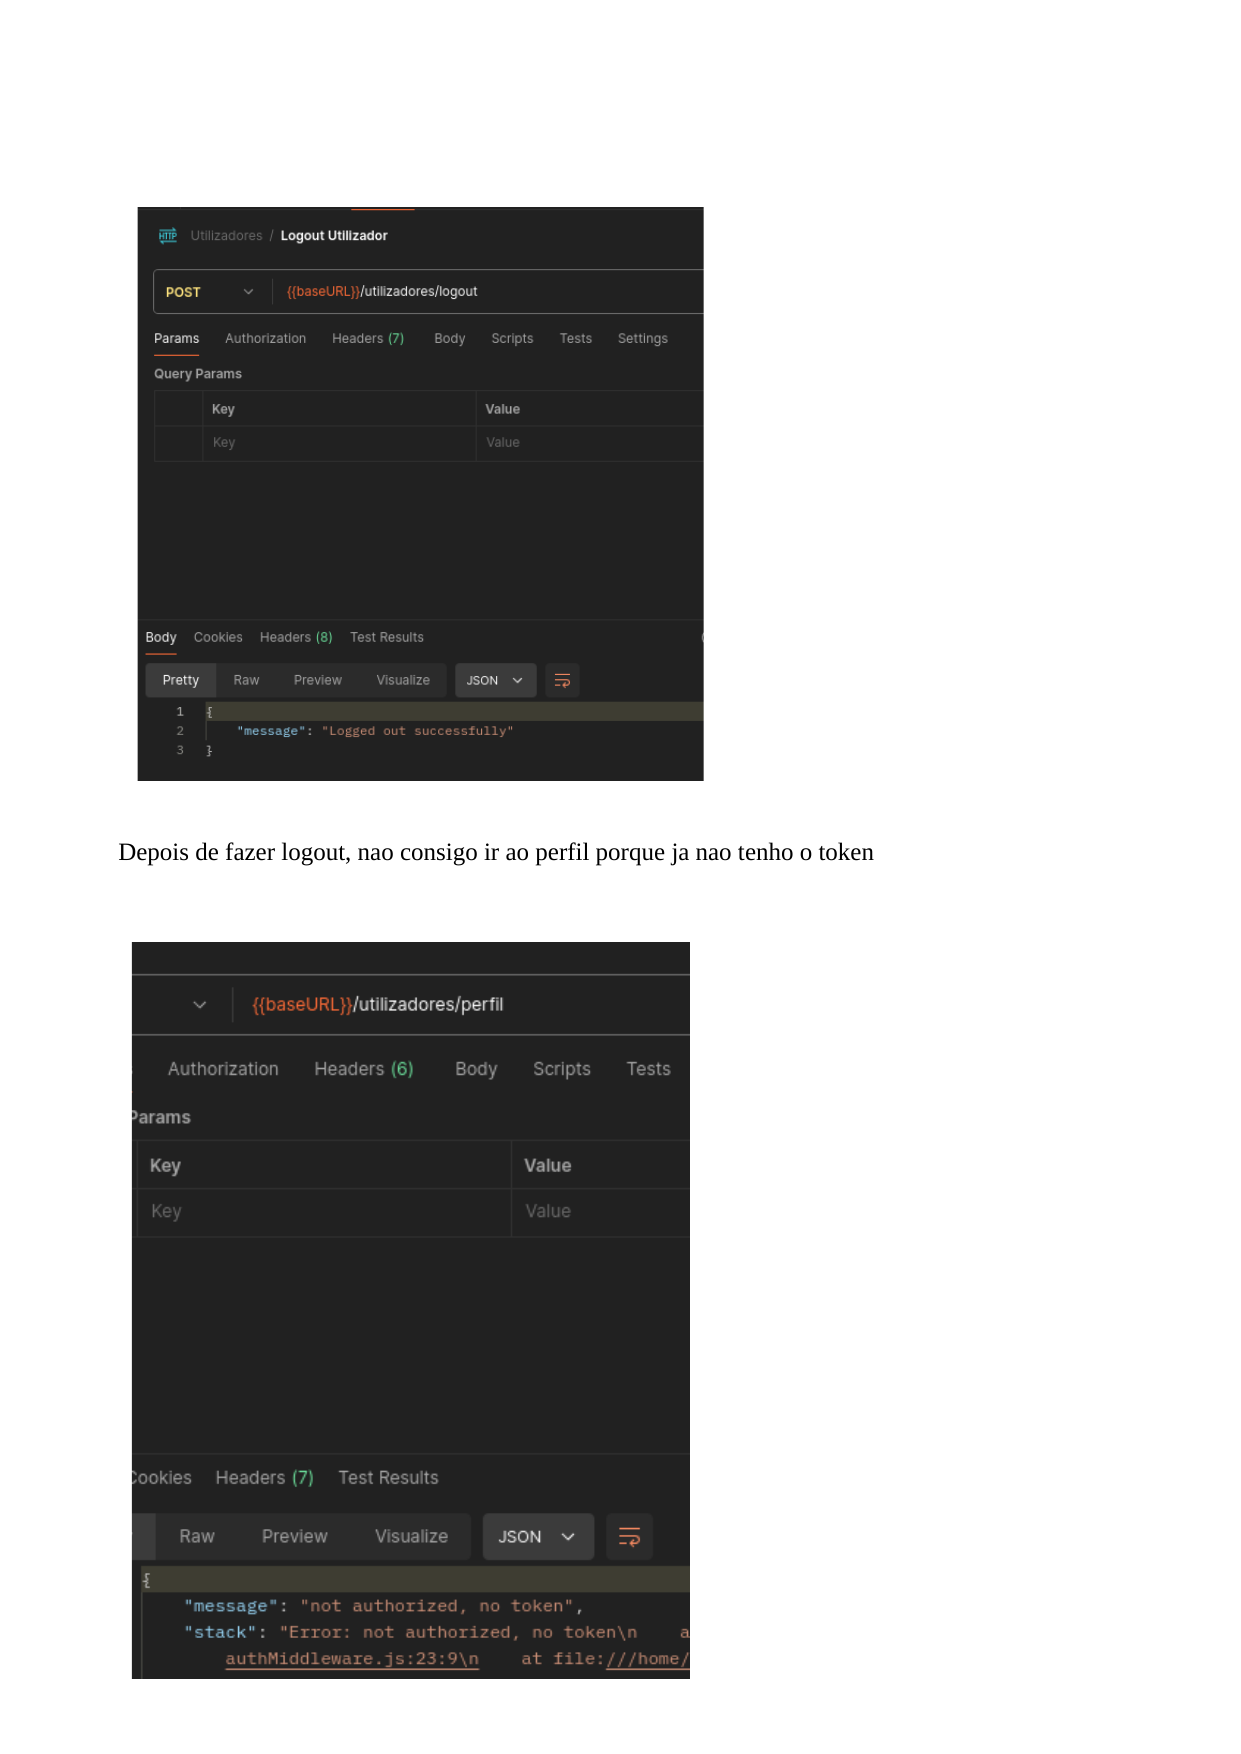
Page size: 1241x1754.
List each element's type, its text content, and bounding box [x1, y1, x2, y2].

picture [137, 207, 704, 781]
picture [131, 942, 690, 1679]
text Depois de fazer logout, nao consigo ir ao perfil porque ja nao tenho o token [118, 837, 1122, 866]
